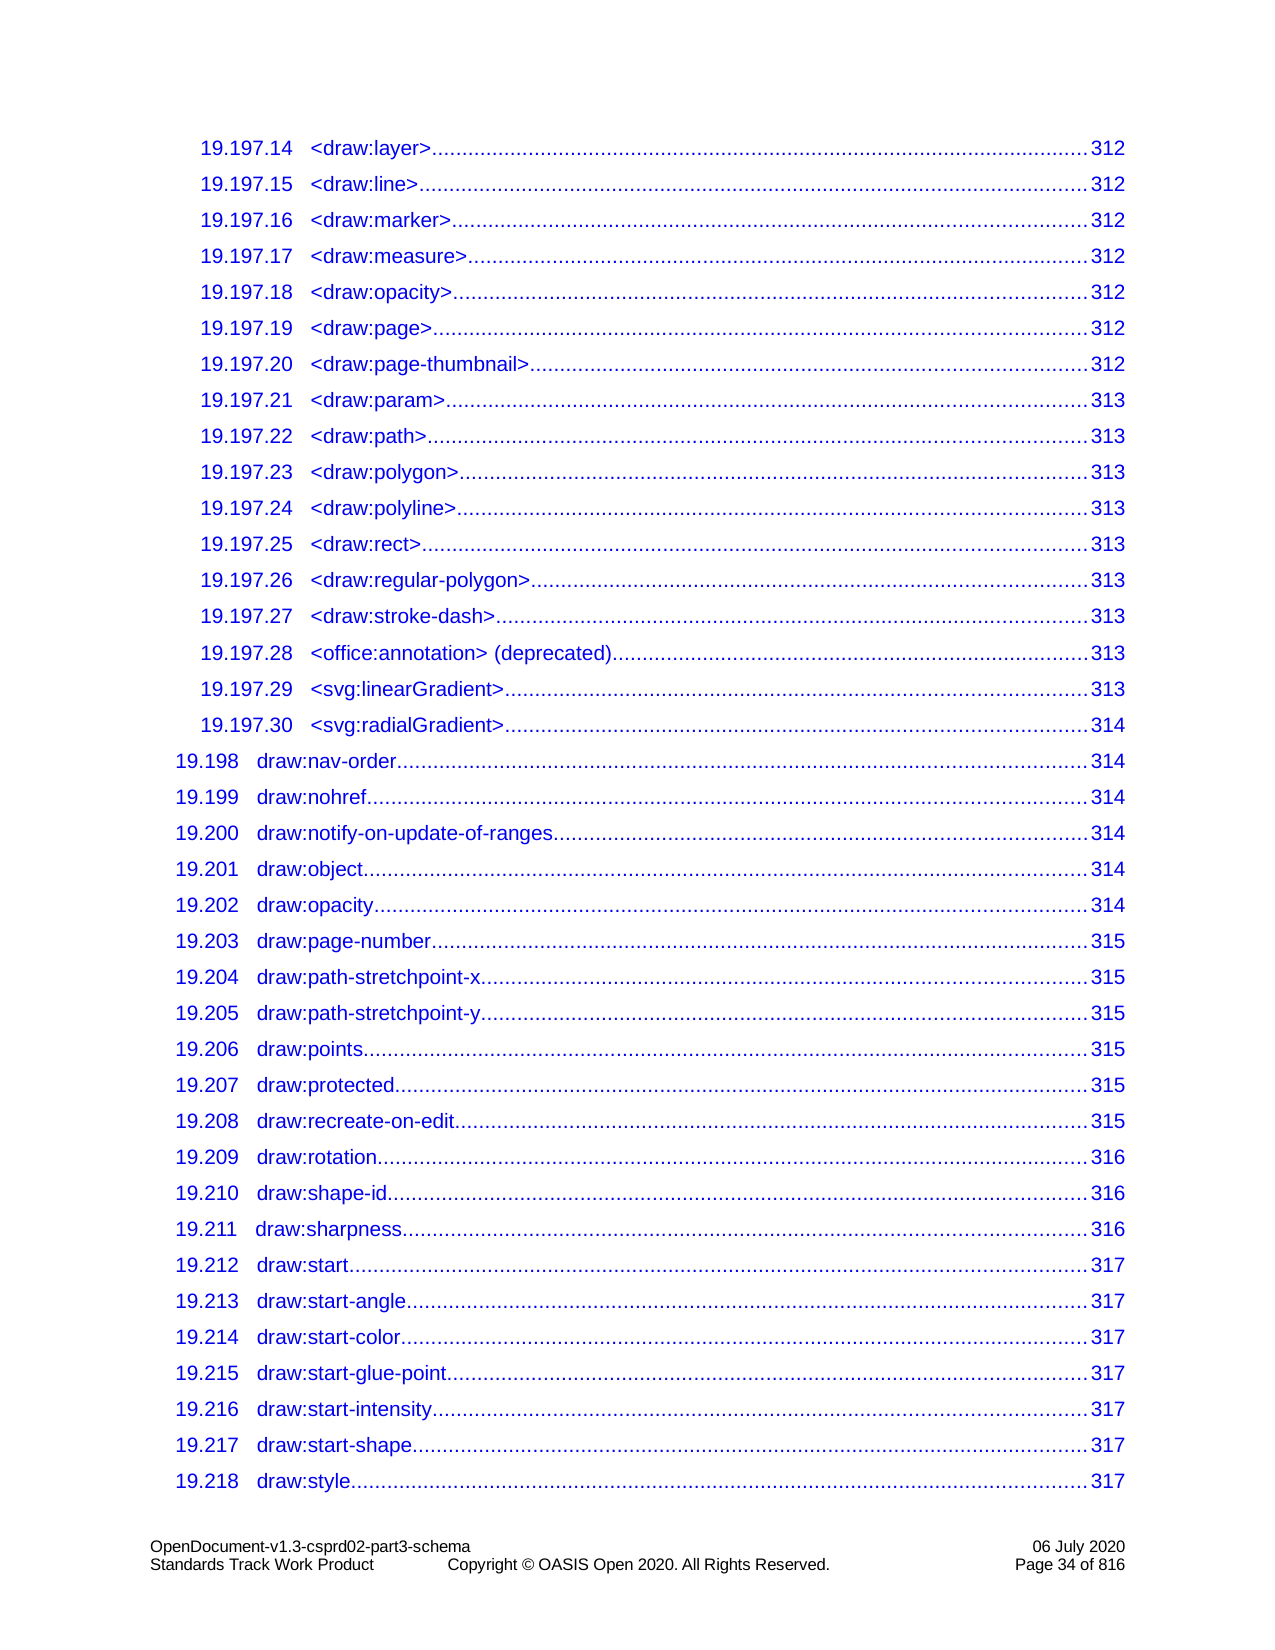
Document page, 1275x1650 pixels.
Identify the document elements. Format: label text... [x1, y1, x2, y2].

text 19.197.29 <svg:linearGradient> 313 [200, 677, 1125, 701]
text 19.197.18 <draw:opacity> 312 [200, 281, 1125, 304]
text 19.197.19 <draw:page> 312 [200, 317, 1125, 340]
text 19.197.23 <draw:polygon> 313 [200, 461, 1125, 484]
text 19.215 draw:start-glue-point 317 [175, 1362, 1125, 1385]
text 19.197.27 <draw:stroke-dash> 313 [200, 605, 1125, 628]
text 19.199 draw:nohref 314 [175, 785, 1125, 809]
text 19.197.17 <draw:measure> 312 [200, 244, 1125, 268]
text 19.201 draw:object 314 [175, 857, 1125, 881]
text 19.206 draw:points 315 [175, 1037, 1125, 1061]
text 19.197.28 <office:annotation> (deprecated) 313 [200, 641, 1125, 664]
text 19.214 draw:start-color 317 [175, 1326, 1125, 1349]
text 19.197.25 <draw:rect> 313 [200, 533, 1125, 556]
text 19.204 draw:path-stretchpoint-x 315 [175, 965, 1125, 989]
text 19.205 draw:path-stretchpoint-y 315 [175, 1001, 1125, 1025]
text 19.212 draw:start 317 [175, 1254, 1125, 1277]
text 19.217 draw:start-shape 317 [175, 1434, 1125, 1457]
text 19.216 draw:start-intensity 317 [175, 1398, 1125, 1421]
text 19.197.24 <draw:polyline> 313 [200, 497, 1125, 520]
text 19.209 draw:rotation 316 [175, 1146, 1125, 1169]
text 19.210 draw:shape-id 316 [175, 1182, 1125, 1205]
text 19.197.22 <draw:path> 313 [200, 425, 1125, 448]
text 19.207 draw:protected 315 [175, 1073, 1125, 1097]
text 19.197.20 <draw:page-thumbnail> 312 [200, 353, 1125, 376]
text 19.218 draw:style 317 [175, 1470, 1125, 1493]
text 19.200 draw:notify-on-update-of-ranges 314 [175, 821, 1125, 845]
text 19.208 draw:recreate-on-edit 315 [175, 1109, 1125, 1133]
text 19.198 draw:nav-order 314 [175, 749, 1125, 773]
text 19.197.16 <draw:marker> 312 [200, 208, 1125, 232]
text 19.213 draw:start-angle 317 [175, 1290, 1125, 1313]
text 19.203 draw:page-number 315 [175, 929, 1125, 953]
text 19.197.14 <draw:layer> 312 [200, 136, 1125, 160]
text 19.197.21 <draw:param> 313 [200, 389, 1125, 412]
text 19.197.30 <svg:radialGradient> 314 [200, 713, 1125, 737]
text 19.197.15 <draw:line> 312 [200, 172, 1125, 196]
text 19.211 draw:sharpness 316 [175, 1218, 1125, 1241]
text 19.202 draw:opacity 314 [175, 893, 1125, 917]
text 19.197.26 <draw:regular-polygon> 313 [200, 569, 1125, 592]
